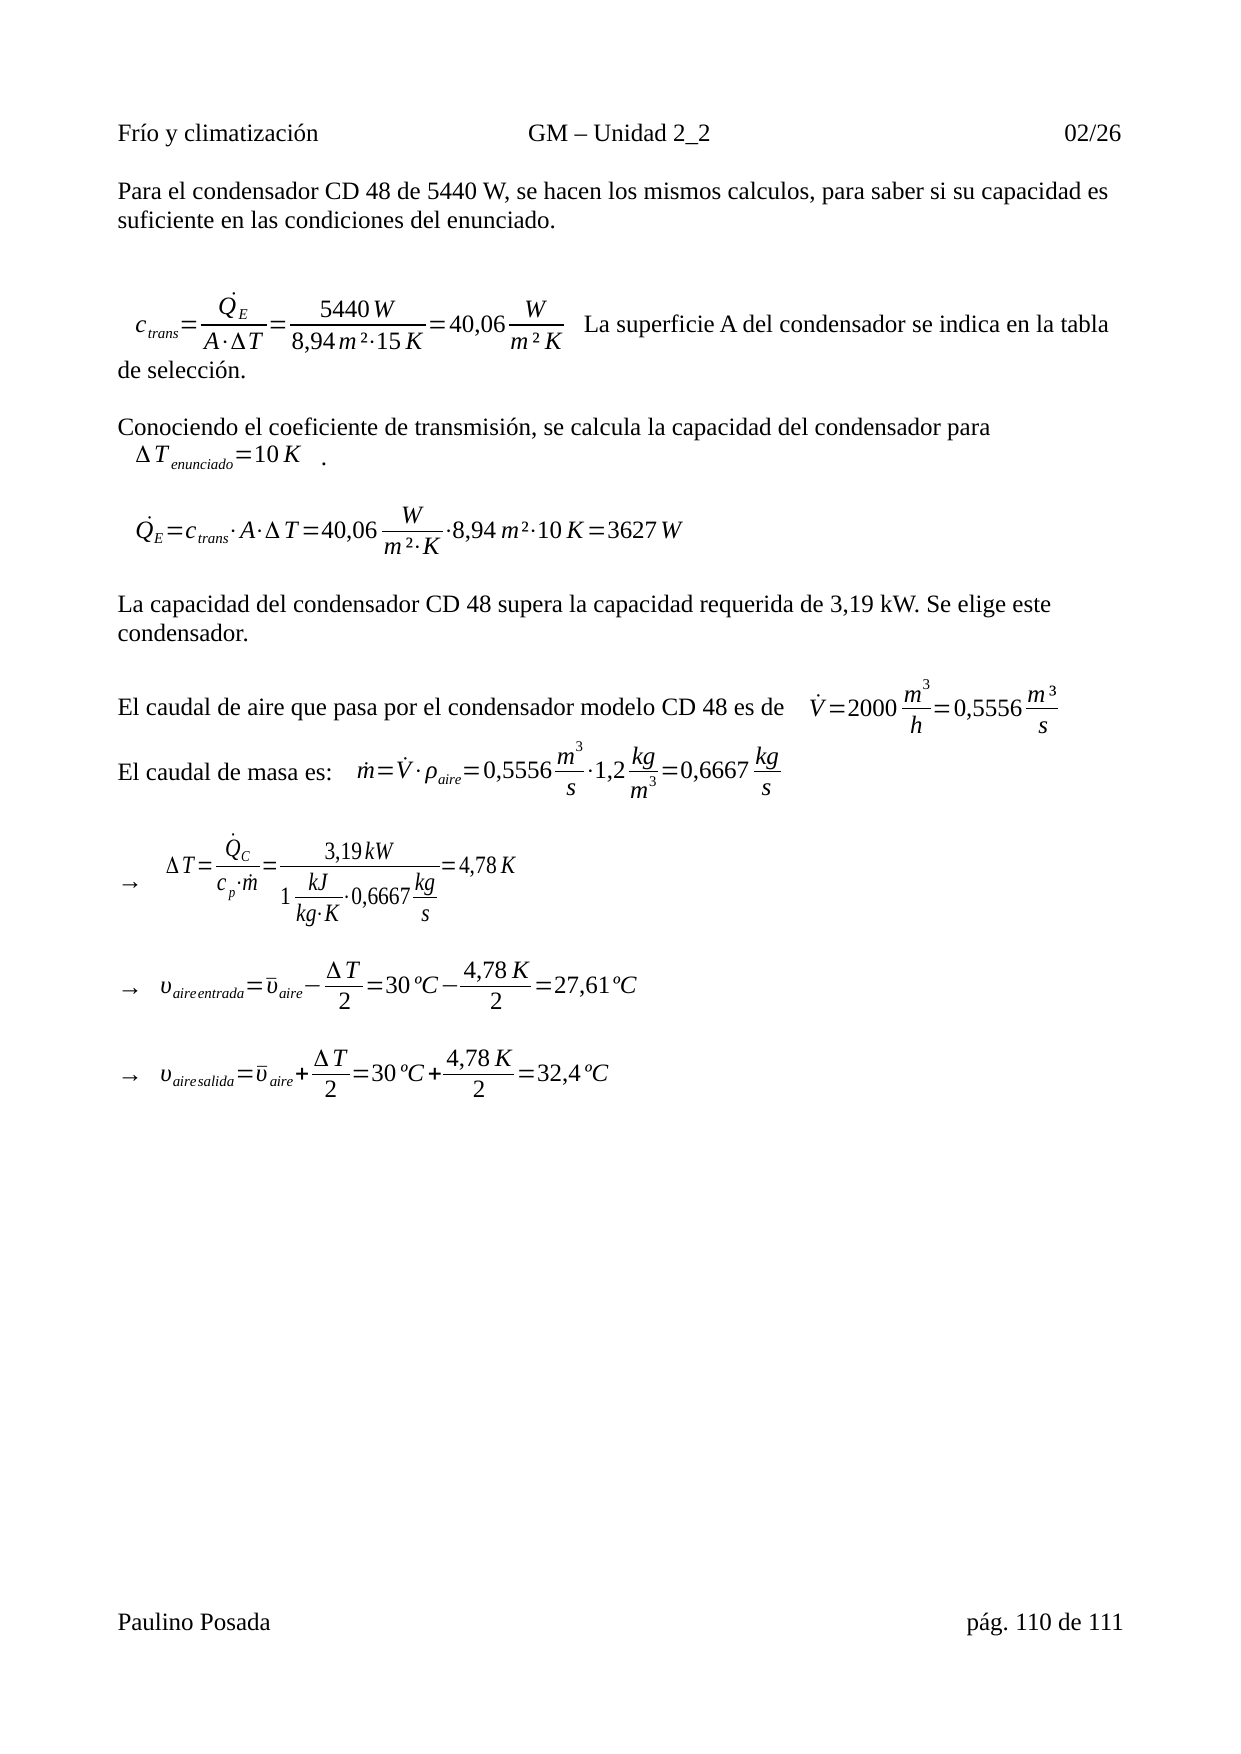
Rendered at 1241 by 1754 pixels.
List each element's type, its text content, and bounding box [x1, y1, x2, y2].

text El caudal de masa es: [5, 738, 1123, 804]
text El caudal de aire que pasa por el condensador modelo CD 48 es de [5, 675, 1123, 738]
text → [117, 956, 1123, 1016]
text → [117, 833, 1123, 928]
text La superficie A del condensador se indica en la tabla de selección. [5, 291, 1123, 383]
text La capacidad del condensador CD 48 supera la capacidad requerida de 3,19 kW. Se elige este condensador. [5, 589, 1123, 647]
text → [5, 1044, 1123, 1103]
text Conociendo el coeficiente de transmisión, se calcula la capacidad del condensador para . [5, 412, 1123, 472]
text Para el condensador CD 48 de 5440 W, se hacen los mismos calculos, para saber si su capacidad es suficiente en las condiciones del enunciado. [5, 176, 1123, 234]
